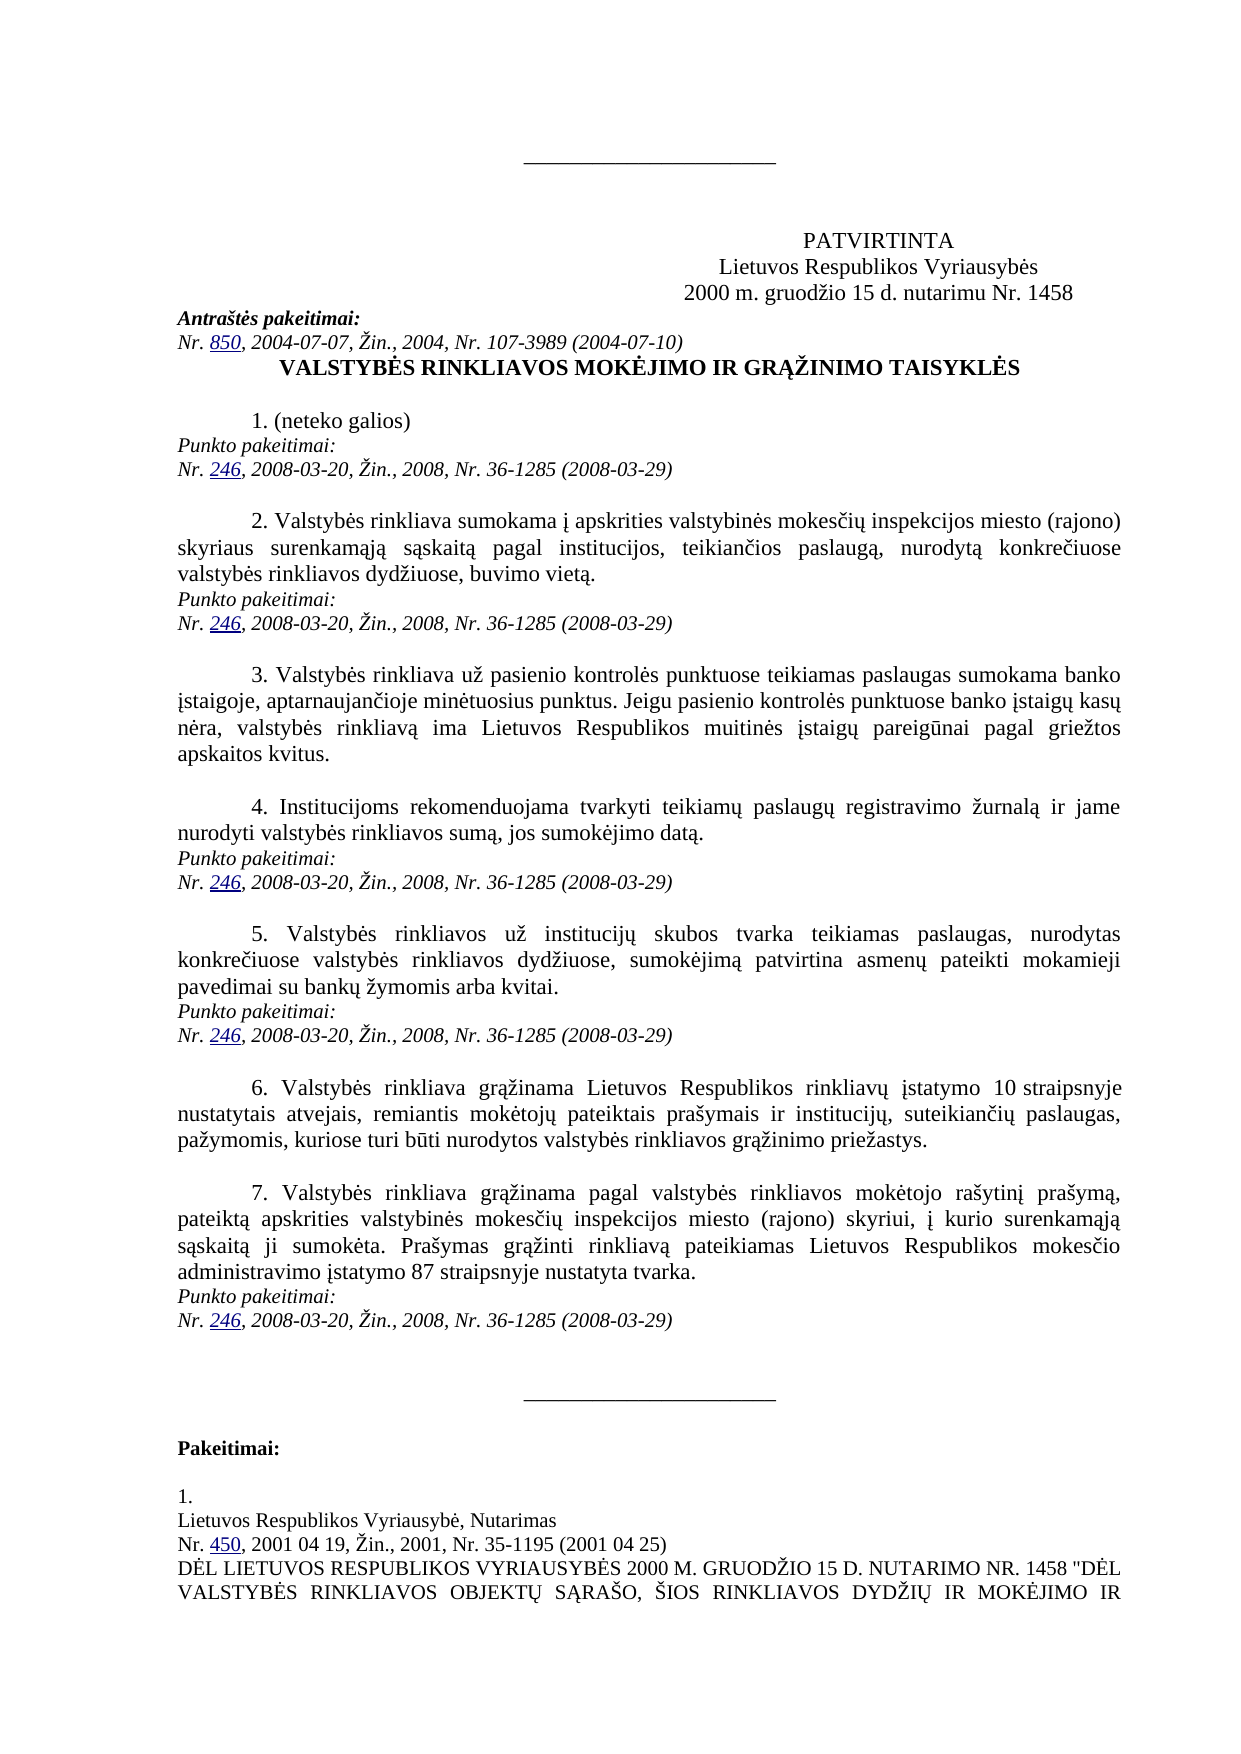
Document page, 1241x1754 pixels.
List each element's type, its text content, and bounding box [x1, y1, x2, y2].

text Pakeitimai: [177, 1436, 1122, 1460]
text VALSTYBĖS RINKLIAVOS MOKĖJIMO IR GRĄŽINIMO TAISYKLĖS [177, 354, 1122, 380]
text Lietuvos Respublikos Vyriausybė, Nutarimas [177, 1508, 1122, 1532]
text 1. (neteko galios) [177, 407, 1122, 433]
text Punkto pakeitimai: [177, 433, 1122, 457]
text 3. Valstybės rinkliava už pasienio kontrolės punktuose teikiamas paslaugas sumokama banko įstaigoje, aptarnaujančioje minėtuosius punktus. Jeigu pasienio kontrolės punktuose banko įstaigų kasų nėra, valstybės rinkliavą ima Lietuvos Respublikos muitinės įstaigų pareigūnai pagal griežtos apskaitos kvitus. [177, 661, 1122, 766]
text 1. [177, 1484, 1122, 1508]
text Patvirtinta [635, 227, 1122, 253]
text Nr. 246, 2008-03-20, Žin., 2008, Nr. 36-1285 (2008-03-29) [177, 1308, 1122, 1332]
text Punkto pakeitimai: [177, 999, 1122, 1023]
text Nr. 246, 2008-03-20, Žin., 2008, Nr. 36-1285 (2008-03-29) [177, 457, 1122, 481]
text Nr. 850, 2004-07-07, Žin., 2004, Nr. 107-3989 (2004-07-10) [177, 330, 1122, 354]
text –––––––––––––––––––––– [177, 1385, 1122, 1412]
text Nr. 246, 2008-03-20, Žin., 2008, Nr. 36-1285 (2008-03-29) [177, 869, 1122, 894]
text 6. Valstybės rinkliava grąžinama Lietuvos Respublikos rinkliavų įstatymo 10 straipsnyje nustatytais atvejais, remiantis mokėtojų pateiktais prašymais ir institucijų, suteikiančių paslaugas, pažymomis, kuriose turi būti nurodytos valstybės rinkliavos grąžinimo priežastys. [177, 1073, 1122, 1153]
text Nr. 450, 2001 04 19, Žin., 2001, Nr. 35-1195 (2001 04 25) [177, 1532, 1122, 1556]
text Nr. 246, 2008-03-20, Žin., 2008, Nr. 36-1285 (2008-03-29) [177, 611, 1122, 635]
text Punkto pakeitimai: [177, 1284, 1122, 1308]
text 2. Valstybės rinkliava sumokama į apskrities valstybinės mokesčių inspekcijos miesto (rajono) skyriaus surenkamąją sąskaitą pagal institucijos, teikiančios paslaugą, nurodytą konkrečiuose valstybės rinkliavos dydžiuose, buvimo vietą. [177, 507, 1122, 587]
text Nr. 246, 2008-03-20, Žin., 2008, Nr. 36-1285 (2008-03-29) [177, 1023, 1122, 1047]
text Punkto pakeitimai: [177, 587, 1122, 611]
text 5. Valstybės rinkliavos už institucijų skubos tvarka teikiamas paslaugas, nurodytas konkrečiuose valstybės rinkliavos dydžiuose, sumokėjimą patvirtina asmenų pateikti mokamieji pavedimai su bankų žymomis arba kvitai. [177, 920, 1122, 999]
text Antraštės pakeitimai: [177, 306, 1122, 330]
text Punkto pakeitimai: [177, 846, 1122, 869]
text 4. Institucijoms rekomenduojama tvarkyti teikiamų paslaugų registravimo žurnalą ir jame nurodyti valstybės rinkliavos sumą, jos sumokėjimo datą. [177, 793, 1122, 846]
text DĖL LIETUVOS RESPUBLIKOS VYRIAUSYBĖS 2000 M. GRUODŽIO 15 D. NUTARIMO NR. 1458 "DĖL VALSTYBĖS RINKLIAVOS OBJEKTŲ SĄRAŠO, ŠIOS RINKLIAVOS DYDŽIŲ IR MOKĖJIMO IR [177, 1556, 1122, 1604]
text Lietuvos Respublikos Vyriausybės 2000 m. gruodžio 15 d. nutarimu Nr. 1458 [635, 253, 1122, 306]
text –––––––––––––––––––––– [177, 148, 1122, 174]
text 7. Valstybės rinkliava grąžinama pagal valstybės rinkliavos mokėtojo rašytinį prašymą, pateiktą apskrities valstybinės mokesčių inspekcijos miesto (rajono) skyriui, į kurio surenkamąją sąskaitą ji sumokėta. Prašymas grąžinti rinkliavą pateikiamas Lietuvos Respublikos mokesčio administravimo įstatymo 87 straipsnyje nustatyta tvarka. [177, 1179, 1122, 1284]
